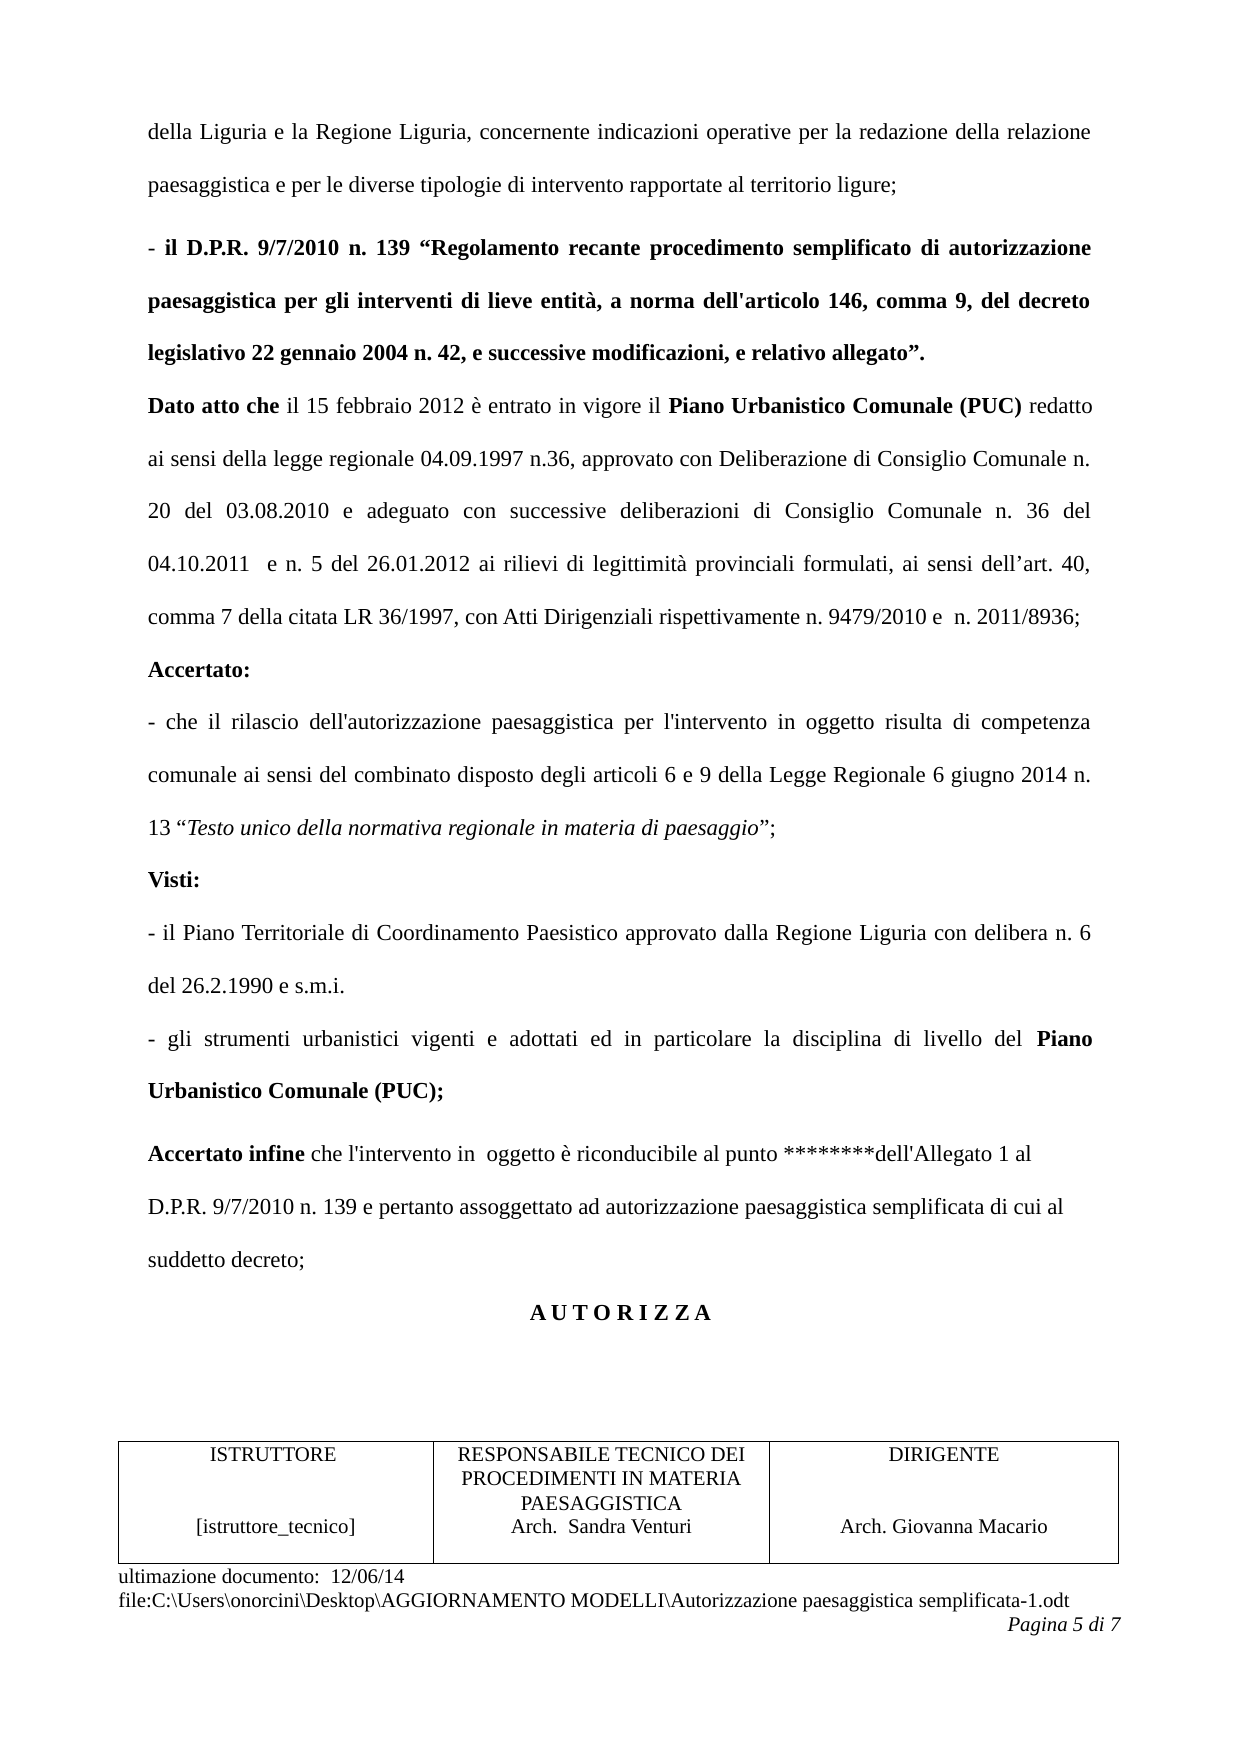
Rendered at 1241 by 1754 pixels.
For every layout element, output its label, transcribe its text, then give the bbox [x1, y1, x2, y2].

text Accertato infine che l'intervento in oggetto è riconducibile al punto ********dell'Allegato 1 al D.P.R. 9/7/2010 n. 139 e pertanto assoggettato ad autorizzazione paesaggistica semplificata di cui al suddetto decreto; [148, 1140, 1092, 1272]
text Visti: [148, 866, 1093, 893]
text A U T O R I Z Z A [148, 1298, 1093, 1325]
text Accertato: [148, 656, 1093, 682]
text della Liguria e la Regione Liguria, concernente indicazioni operative per la redazione della relazione paesaggistica e per le diverse tipologie di intervento rapportate al territorio ligure; [148, 118, 1093, 197]
text - il Piano Territoriale di Coordinamento Paesistico approvato dalla Regione Liguria con delibera n. 6 del 26.2.1990 e s.m.i. [148, 919, 1093, 998]
text - che il rilascio dell'autorizzazione paesaggistica per l'intervento in oggetto risulta di competenza comunale ai sensi del combinato disposto degli articoli 6 e 9 della Legge Regionale 6 giugno 2014 n. 13 “Testo unico della normativa regionale in materia di paesaggio”; [148, 708, 1093, 840]
text Dato atto che il 15 febbraio 2012 è entrato in vigore il Piano Urbanistico Comunale (PUC) redatto ai sensi della legge regionale 04.09.1997 n.36, approvato con Deliberazione di Consiglio Comunale n. 20 del 03.08.2010 e adeguato con successive deliberazioni di Consiglio Comunale n. 36 del 04.10.2011 e n. 5 del 26.01.2012 ai rilievi di legittimità provinciali formulati, ai sensi dell’art. 40, comma 7 della citata LR 36/1997, con Atti Dirigenziali rispettivamente n. 9479/2010 e n. 2011/8936; [148, 392, 1093, 629]
text - il D.P.R. 9/7/2010 n. 139 “Regolamento recante procedimento semplificato di autorizzazione paesaggistica per gli interventi di lieve entità, a norma dell'articolo 146, comma 9, del decreto legislativo 22 gennaio 2004 n. 42, e successive modificazioni, e relativo allegato”. [148, 234, 1092, 366]
text - gli strumenti urbanistici vigenti e adottati ed in particolare la disciplina di livello del Piano Urbanistico Comunale (PUC); [148, 1024, 1093, 1104]
